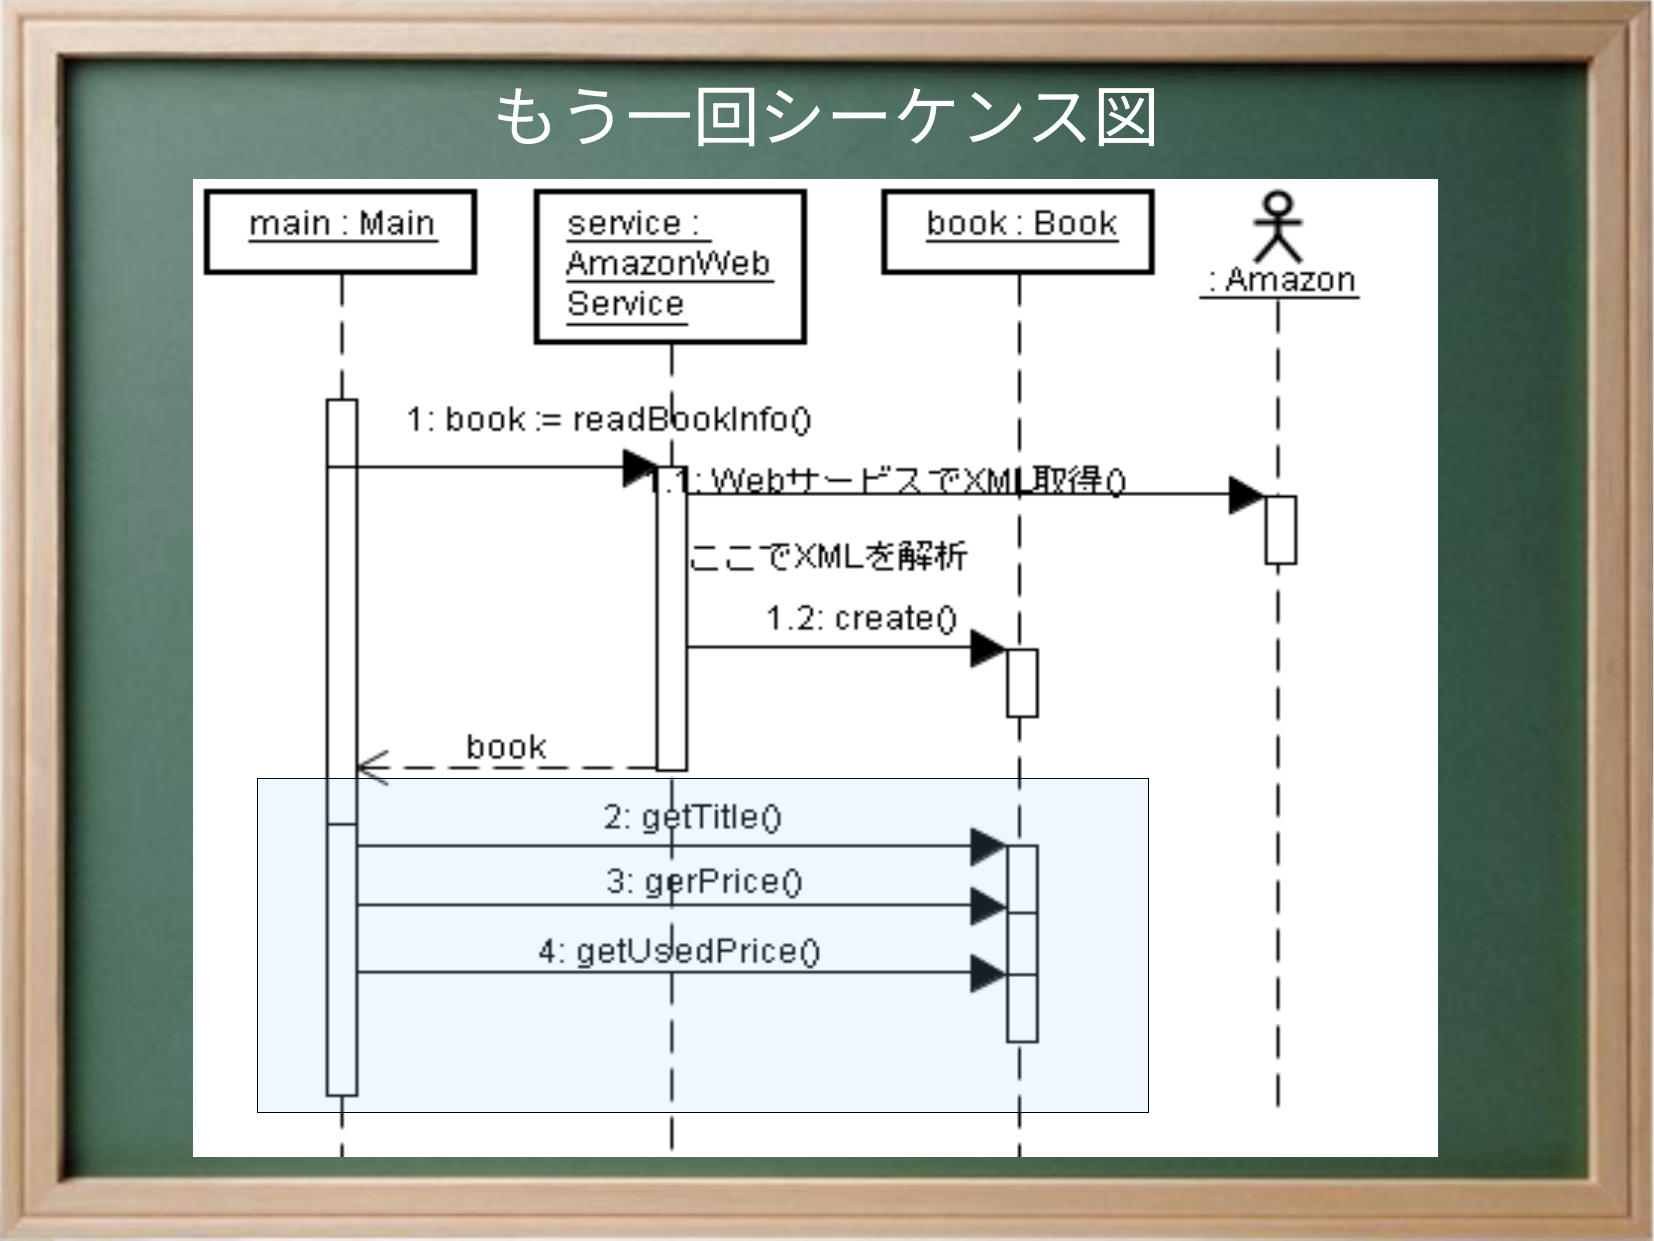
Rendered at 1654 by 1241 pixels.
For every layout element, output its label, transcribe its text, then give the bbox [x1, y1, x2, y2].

text_box [257, 778, 1149, 1113]
picture [0, 0, 1654, 1241]
title もう一回シーケンス図 [82, 16, 1571, 209]
